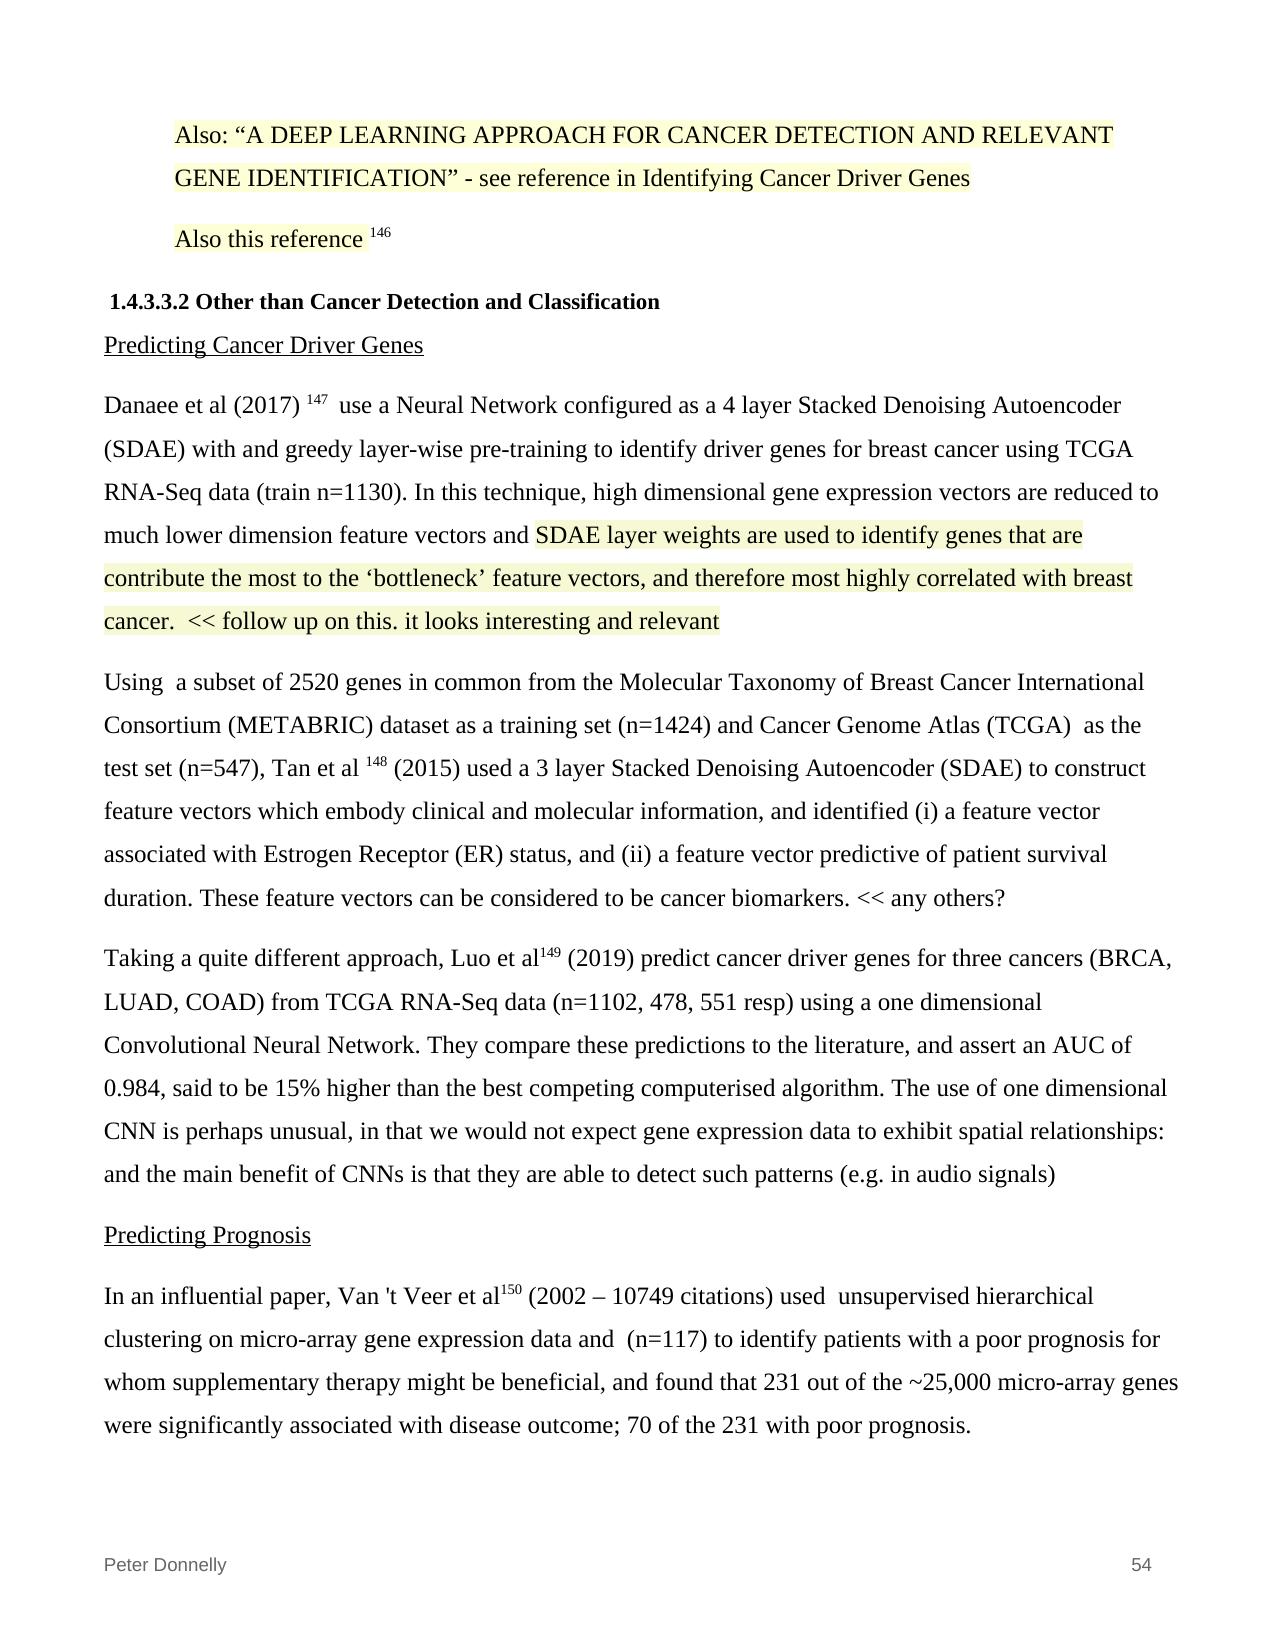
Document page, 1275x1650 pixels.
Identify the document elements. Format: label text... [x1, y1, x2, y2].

text Predicting Cancer Driver Genes [103, 330, 1181, 358]
text Taking a quite different approach, Luo et al (2019) predict cancer driver genes for three cancers (BRCA, LUAD, COAD) from TCGA RNA-Seq data (n=1102, 478, 551 resp) using a one dimensional Convolutional Neural Network. They compare these predictions to the literature, and assert an AUC of 0.984, said to be 15% higher than the best competing computerised algorithm. The use of one dimensional CNN is perhaps unusual, in that we would not expect gene expression data to exhibit spatial relationships: and the main benefit of CNNs is that they are able to detect such patterns (e.g. in audio signals) [103, 943, 1181, 1188]
text In an influential paper, Van 't Veer et al (2002 – 10749 citations) used unsupervised hierarchical clustering on micro-array gene expression data and (n=117) to identify patients with a poor prognosis for whom supplementary therapy might be beneficial, and found that 231 out of the ~25,000 micro-array genes were significantly associated with disease outcome; 70 of the 231 with poor prognosis. [103, 1281, 1181, 1439]
text Using a subset of 2520 genes in common from the Molecular Taxonomy of Breast Cancer International Consortium (METABRIC) dataset as a training set (n=1424) and Cancer Genome Atlas (TCGA) as the test set (n=547), Tan et al (2015) used a 3 layer Stacked Denoising Autoencoder (SDAE) to construct feature vectors which embody clinical and molecular information, and identified (i) a feature vector associated with Estrogen Receptor (ER) status, and (ii) a feature vector predictive of patient survival duration. These feature vectors can be considered to be cancer biomarkers. << any others? [103, 667, 1181, 911]
text Danaee et al (2017) use a Neural Network configured as a 4 layer Stacked Denoising Autoencoder (SDAE) with and greedy layer-wise pre-training to identify driver genes for breast cancer using TCGA RNA-Seq data (train n=1130). In this technique, high dimensional gene expression vectors are reduced to much lower dimension feature vectors and SDAE layer weights are used to identify genes that are contribute the most to the ‘bottleneck’ feature vectors, and therefore most highly correlated with breast cancer. << follow up on this. it looks interesting and relevant [103, 391, 1181, 635]
text Predicting Prognosis [103, 1220, 1181, 1249]
text Also this reference [174, 224, 1181, 252]
subtitle Other than Cancer Detection and Classification [103, 288, 1181, 314]
text Also: “A DEEP LEARNING APPROACH FOR CANCER DETECTION AND RELEVANT GENE IDENTIFICATION” - see reference in Identifying Cancer Driver Genes [174, 120, 1181, 192]
